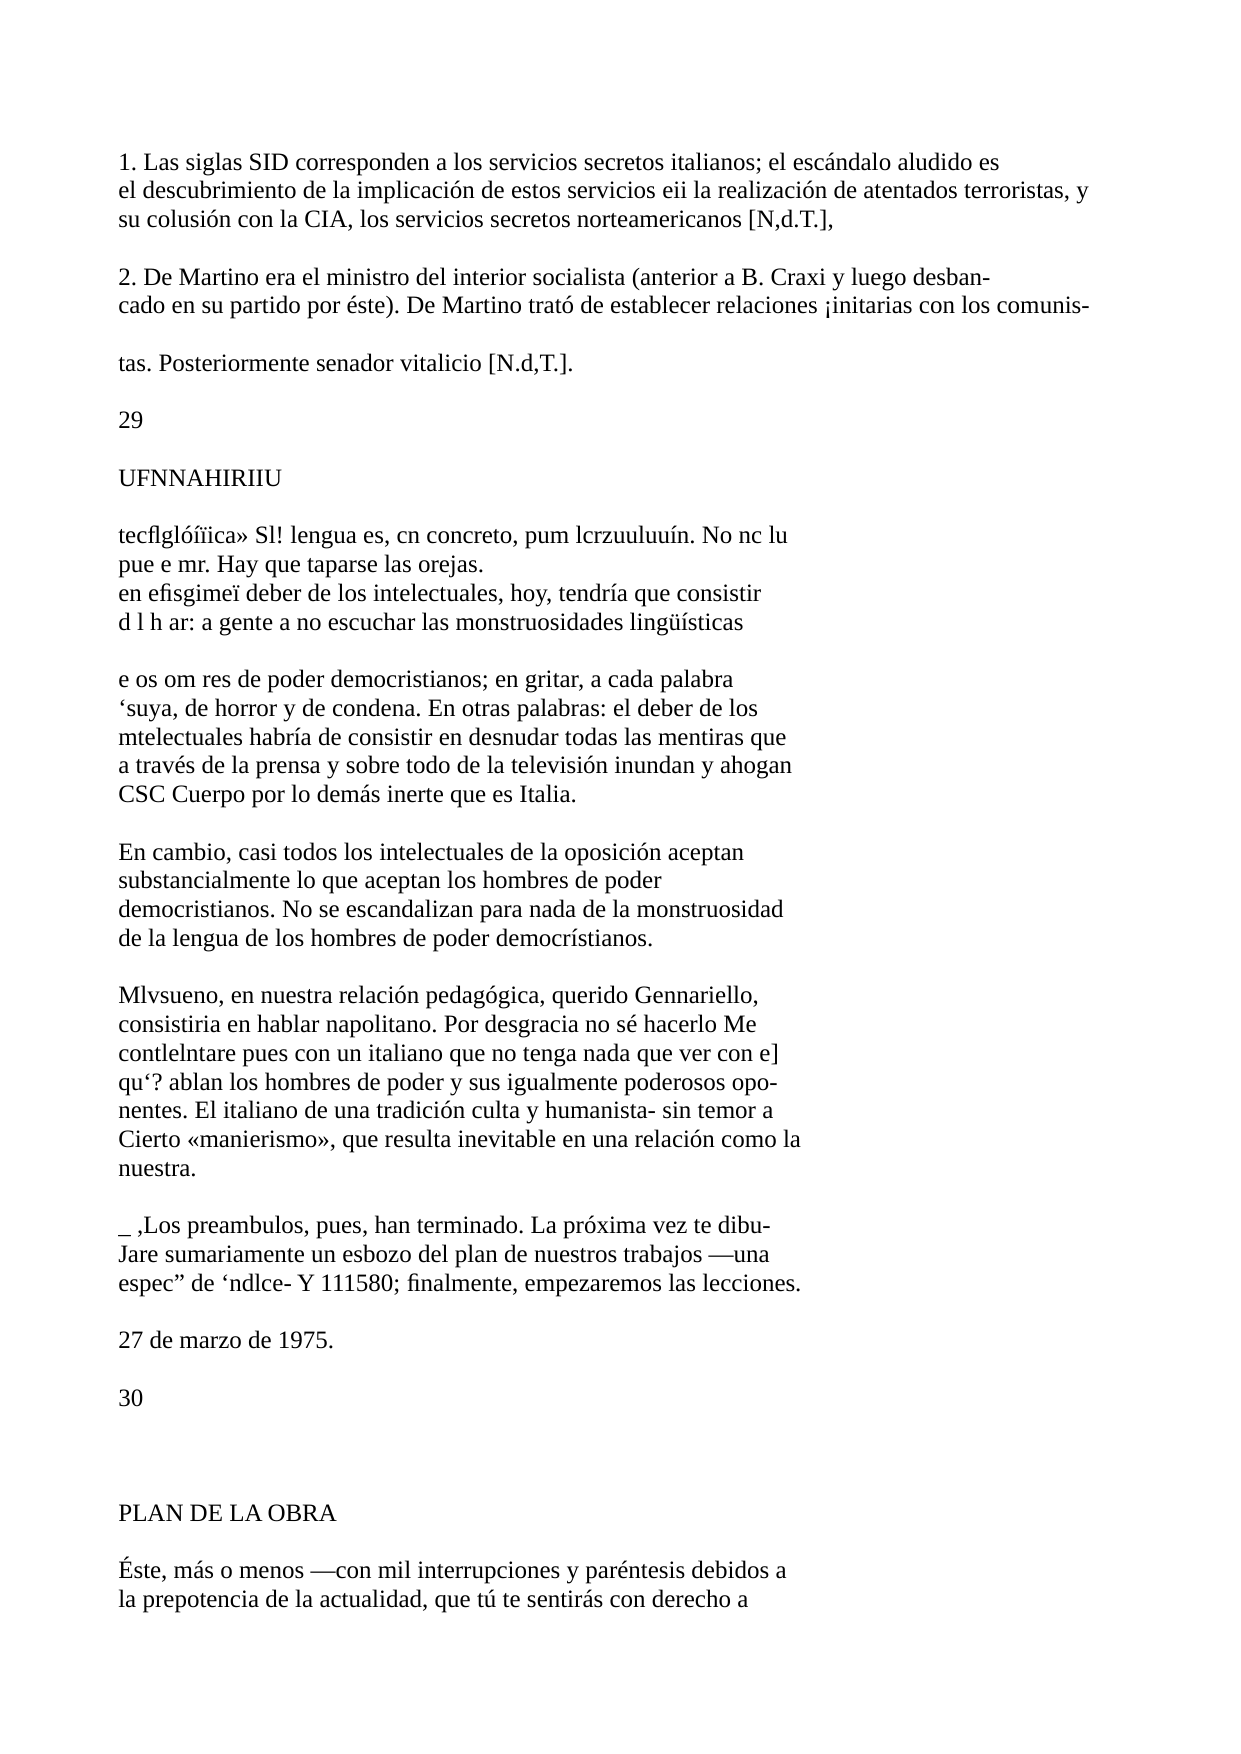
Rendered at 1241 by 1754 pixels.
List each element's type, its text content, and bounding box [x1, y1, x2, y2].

text 27 de marzo de 1975. [118, 1326, 1122, 1354]
text qu‘? ablan los hombres de poder y sus igualmente poderosos opo- [118, 1067, 1122, 1096]
text tecﬂglóíïica» Sl! lengua es, cn concreto, pum lcrzuuluuín. No nc lu [118, 521, 1122, 549]
text e os om res de poder democristianos; en gritar, a cada palabra [118, 664, 1122, 693]
text Éste, más o menos —con mil interrupciones y paréntesis debidos a [118, 1556, 1122, 1584]
text substancialmente lo que aceptan los hombres de poder [118, 866, 1122, 894]
text PLAN DE LA OBRA [118, 1498, 1122, 1527]
text nuestra. [118, 1153, 1122, 1182]
text mtelectuales habría de consistir en desnudar todas las mentiras que [118, 722, 1122, 751]
text _ ,Los preambulos, pues, han terminado. La próxima vez te dibu- [118, 1211, 1122, 1239]
text 2. De Martino era el ministro del interior socialista (anterior a B. Craxi y luego desban- [118, 262, 1122, 291]
text Jare sumariamente un esbozo del plan de nuestros trabajos —una [118, 1239, 1122, 1268]
text 30 [118, 1383, 1122, 1412]
text su colusión con la CIA, los servicios secretos norteamericanos [N,d.T.], [118, 204, 1122, 233]
text a través de la prensa y sobre todo de la televisión inundan y ahogan [118, 751, 1122, 779]
text 29 [118, 406, 1122, 434]
text espec” de ‘ndlce- Y 111580; ﬁnalmente, empezaremos las lecciones. [118, 1268, 1122, 1297]
text el descubrimiento de la implicación de estos servicios eii la realización de atentados terroristas, y [118, 176, 1122, 204]
text en eﬁsgimeï deber de los intelectuales, hoy, tendría que consistir [118, 578, 1122, 607]
text ‘suya, de horror y de condena. En otras palabras: el deber de los [118, 693, 1122, 722]
text 1. Las siglas SID corresponden a los servicios secretos italianos; el escándalo aludido es [118, 147, 1122, 176]
text pue e mr. Hay que taparse las orejas. [118, 549, 1122, 578]
text de la lengua de los hombres de poder democrístianos. [118, 923, 1122, 952]
text tas. Posteriormente senador vitalicio [N.d,T.]. [118, 348, 1122, 377]
text cado en su partido por éste). De Martino trató de establecer relaciones ¡initarias con los comunis- [118, 291, 1122, 319]
text Mlvsueno, en nuestra relación pedagógica, querido Gennariello, [118, 981, 1122, 1009]
text contlelntare pues con un italiano que no tenga nada que ver con e] [118, 1038, 1122, 1067]
text la prepotencia de la actualidad, que tú te sentirás con derecho a [118, 1584, 1122, 1613]
text democristianos. No se escandalizan para nada de la monstruosidad [118, 894, 1122, 923]
text Cierto «manierismo», que resulta inevitable en una relación como la [118, 1124, 1122, 1153]
text nentes. El italiano de una tradición culta y humanista- sin temor a [118, 1096, 1122, 1124]
text UFNNAHIRIIU [118, 463, 1122, 492]
text consistiria en hablar napolitano. Por desgracia no sé hacerlo Me [118, 1009, 1122, 1038]
text En cambio, casi todos los intelectuales de la oposición aceptan [118, 837, 1122, 866]
text CSC Cuerpo por lo demás inerte que es Italia. [118, 779, 1122, 808]
text d l h ar: a gente a no escuchar las monstruosidades lingüísticas [118, 607, 1122, 636]
